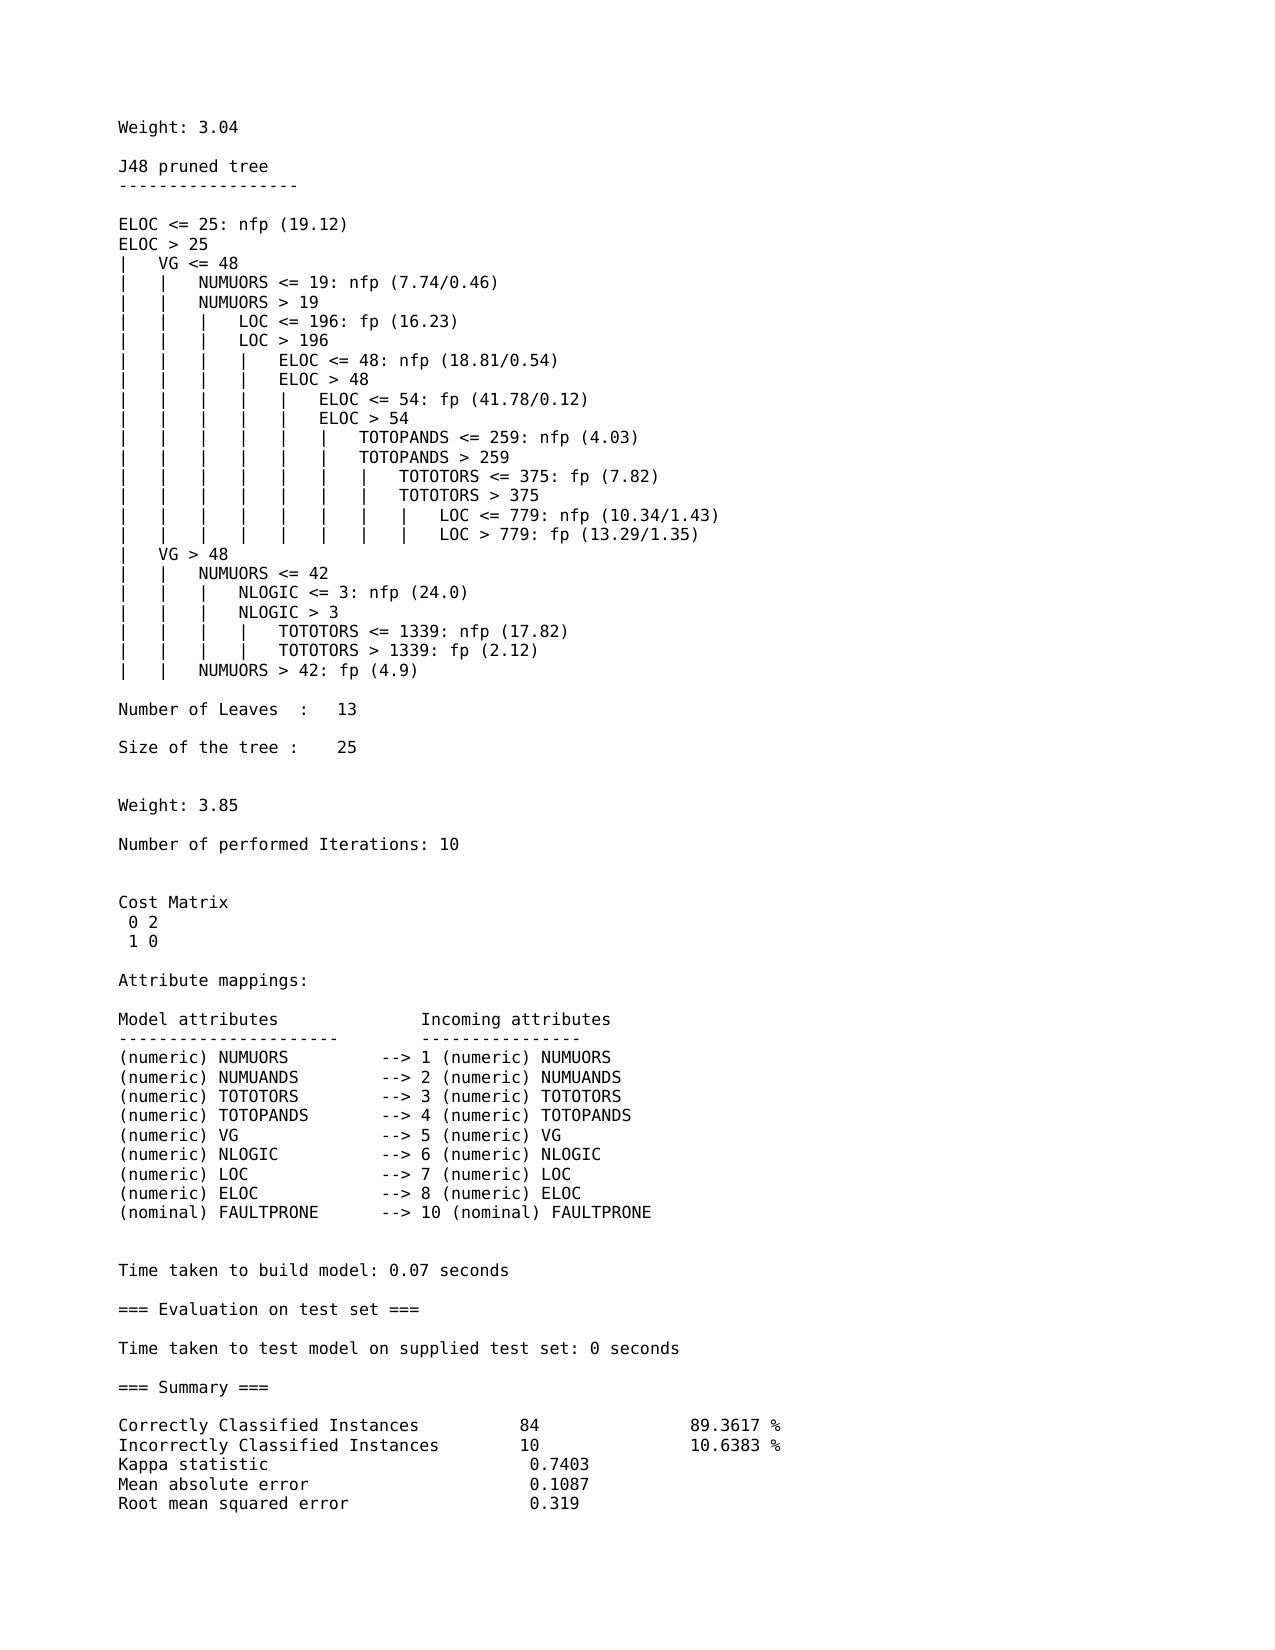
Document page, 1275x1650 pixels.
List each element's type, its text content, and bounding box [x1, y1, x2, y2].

text === Summary === [118, 1377, 1157, 1397]
text Time taken to build model: 0.07 seconds [118, 1261, 1157, 1281]
text ELOC <= 25: nfp (19.12) [118, 215, 1157, 234]
text Weight: 3.04 [118, 118, 1157, 137]
text | | | | | ELOC <= 54: fp (41.78/0.12) [118, 389, 1157, 409]
text | | NUMUORS > 42: fp (4.9) [118, 661, 1157, 680]
text Time taken to test model on supplied test set: 0 seconds [118, 1339, 1157, 1358]
text | | NUMUORS <= 19: nfp (7.74/0.46) [118, 273, 1157, 292]
text (numeric) NUMUANDS --> 2 (numeric) NUMUANDS [118, 1067, 1157, 1087]
text Root mean squared error 0.319 [118, 1494, 1157, 1513]
text (numeric) ELOC --> 8 (numeric) ELOC [118, 1184, 1157, 1203]
text Weight: 3.85 [118, 796, 1157, 816]
text | | | NLOGIC <= 3: nfp (24.0) [118, 583, 1157, 602]
text (numeric) NUMUORS --> 1 (numeric) NUMUORS [118, 1048, 1157, 1067]
text Model attributes Incoming attributes [118, 1009, 1157, 1029]
text ------------------ [118, 176, 1157, 196]
text (numeric) TOTOTORS --> 3 (numeric) TOTOTORS [118, 1087, 1157, 1106]
text | | | | | | | | LOC <= 779: nfp (10.34/1.43) [118, 506, 1157, 525]
text | | | | | | | TOTOTORS > 375 [118, 486, 1157, 506]
text | | | | TOTOTORS > 1339: fp (2.12) [118, 641, 1157, 661]
text | | | | | | TOTOPANDS <= 259: nfp (4.03) [118, 428, 1157, 447]
text Cost Matrix [118, 893, 1157, 912]
text | | | LOC <= 196: fp (16.23) [118, 312, 1157, 331]
text Number of performed Iterations: 10 [118, 835, 1157, 854]
text Mean absolute error 0.1087 [118, 1474, 1157, 1494]
text | | | | | ELOC > 54 [118, 409, 1157, 428]
text | | | | | | | TOTOTORS <= 375: fp (7.82) [118, 467, 1157, 486]
text Attribute mappings: [118, 971, 1157, 990]
text | | | LOC > 196 [118, 331, 1157, 351]
text | | | | ELOC <= 48: nfp (18.81/0.54) [118, 351, 1157, 370]
text | VG <= 48 [118, 254, 1157, 273]
text (numeric) VG --> 5 (numeric) VG [118, 1126, 1157, 1145]
text | | | | | | | | LOC > 779: fp (13.29/1.35) [118, 525, 1157, 544]
text | | NUMUORS > 19 [118, 292, 1157, 312]
text (numeric) TOTOPANDS --> 4 (numeric) TOTOPANDS [118, 1106, 1157, 1126]
text Kappa statistic 0.7403 [118, 1455, 1157, 1474]
text | | | NLOGIC > 3 [118, 602, 1157, 622]
text (nominal) FAULTPRONE --> 10 (nominal) FAULTPRONE [118, 1203, 1157, 1222]
text | VG > 48 [118, 544, 1157, 564]
text Correctly Classified Instances 84 89.3617 % [118, 1416, 1157, 1436]
text Incorrectly Classified Instances 10 10.6383 % [118, 1436, 1157, 1455]
text | | | | ELOC > 48 [118, 370, 1157, 389]
text | | NUMUORS <= 42 [118, 564, 1157, 583]
text ---------------------- ---------------- [118, 1029, 1157, 1048]
text 1 0 [118, 932, 1157, 951]
text Size of the tree : 25 [118, 738, 1157, 757]
text | | | | | | TOTOPANDS > 259 [118, 447, 1157, 467]
text Number of Leaves : 13 [118, 699, 1157, 719]
text J48 pruned tree [118, 157, 1157, 176]
text | | | | TOTOTORS <= 1339: nfp (17.82) [118, 622, 1157, 641]
text ELOC > 25 [118, 234, 1157, 254]
text 0 2 [118, 912, 1157, 932]
text (numeric) LOC --> 7 (numeric) LOC [118, 1164, 1157, 1184]
text (numeric) NLOGIC --> 6 (numeric) NLOGIC [118, 1145, 1157, 1164]
text === Evaluation on test set === [118, 1300, 1157, 1319]
